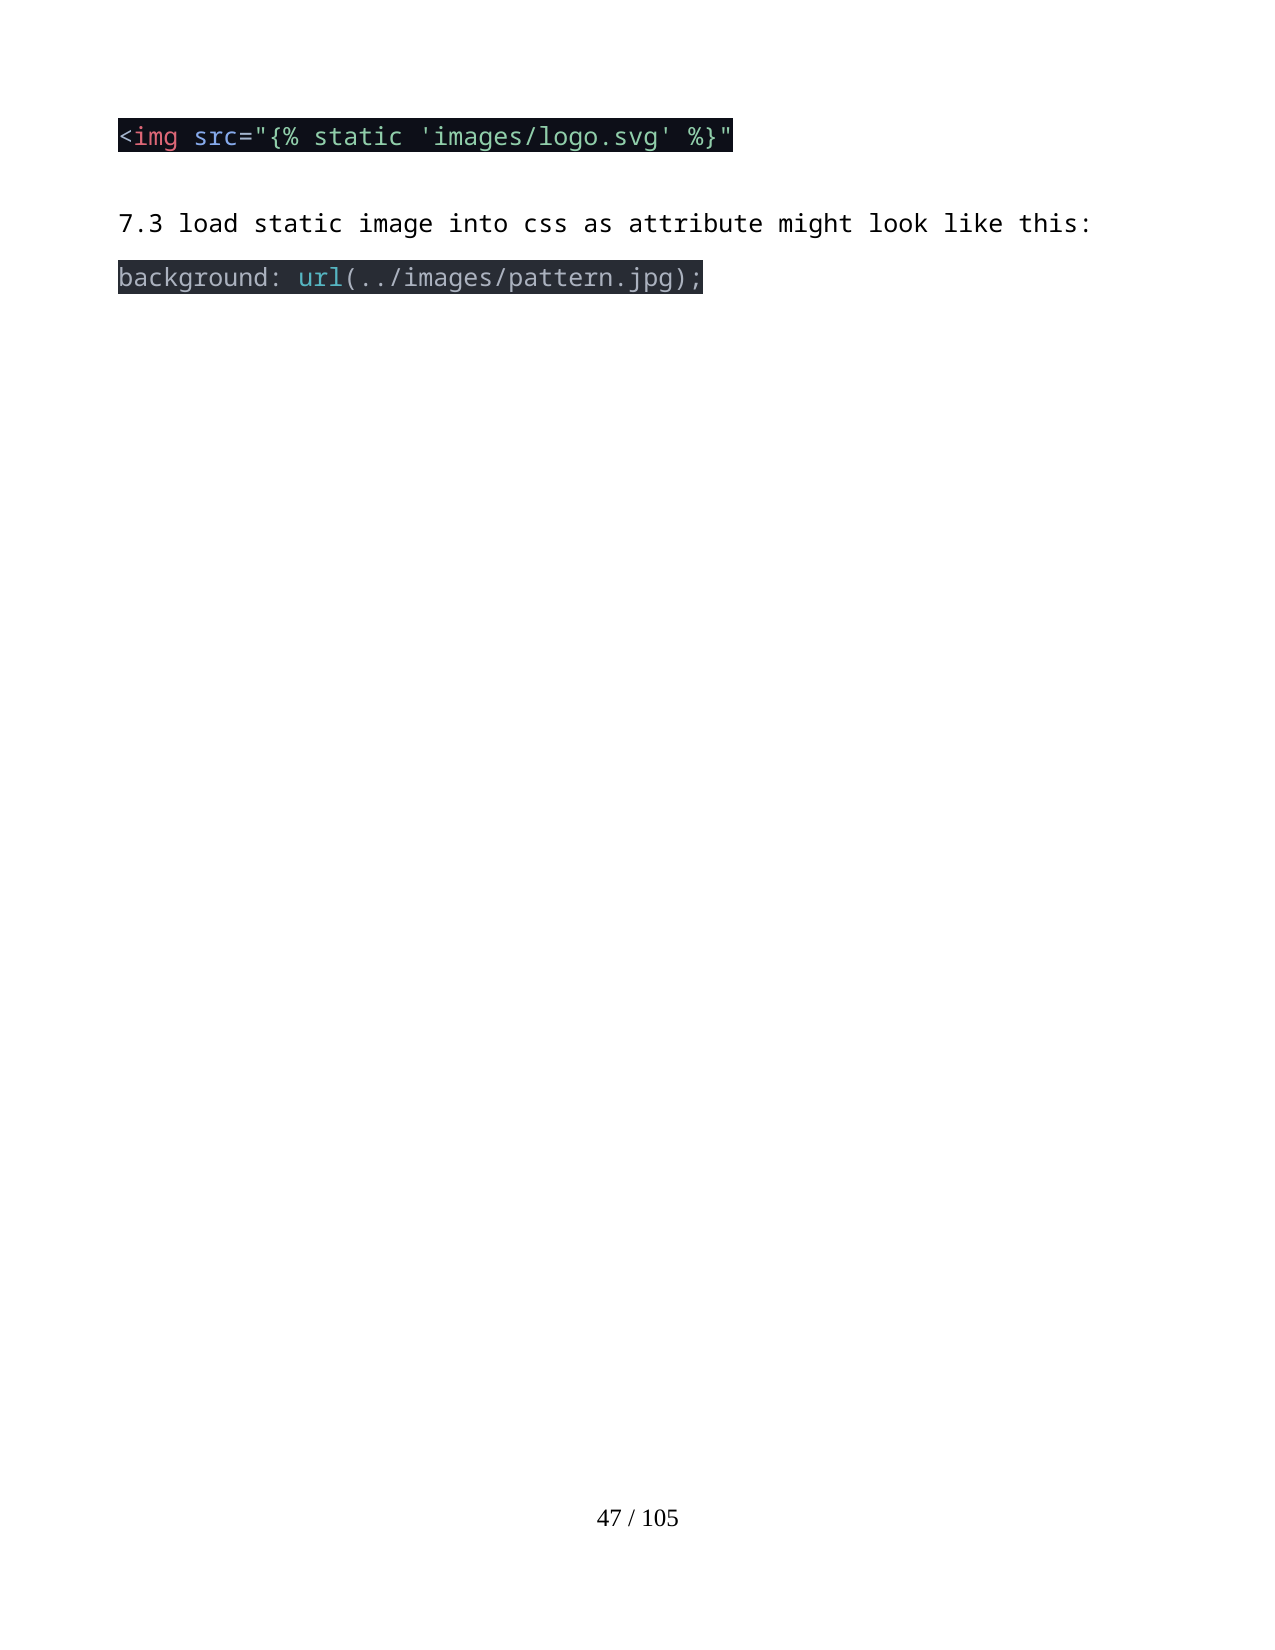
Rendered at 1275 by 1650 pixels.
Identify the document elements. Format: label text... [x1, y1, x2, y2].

text 7.3 load static image into css as attribute might look like this: [118, 206, 1157, 240]
text <img src="{% static 'images/logo.svg' %}" [118, 118, 1157, 152]
text background: url(../images/pattern.jpg); [118, 260, 1157, 294]
